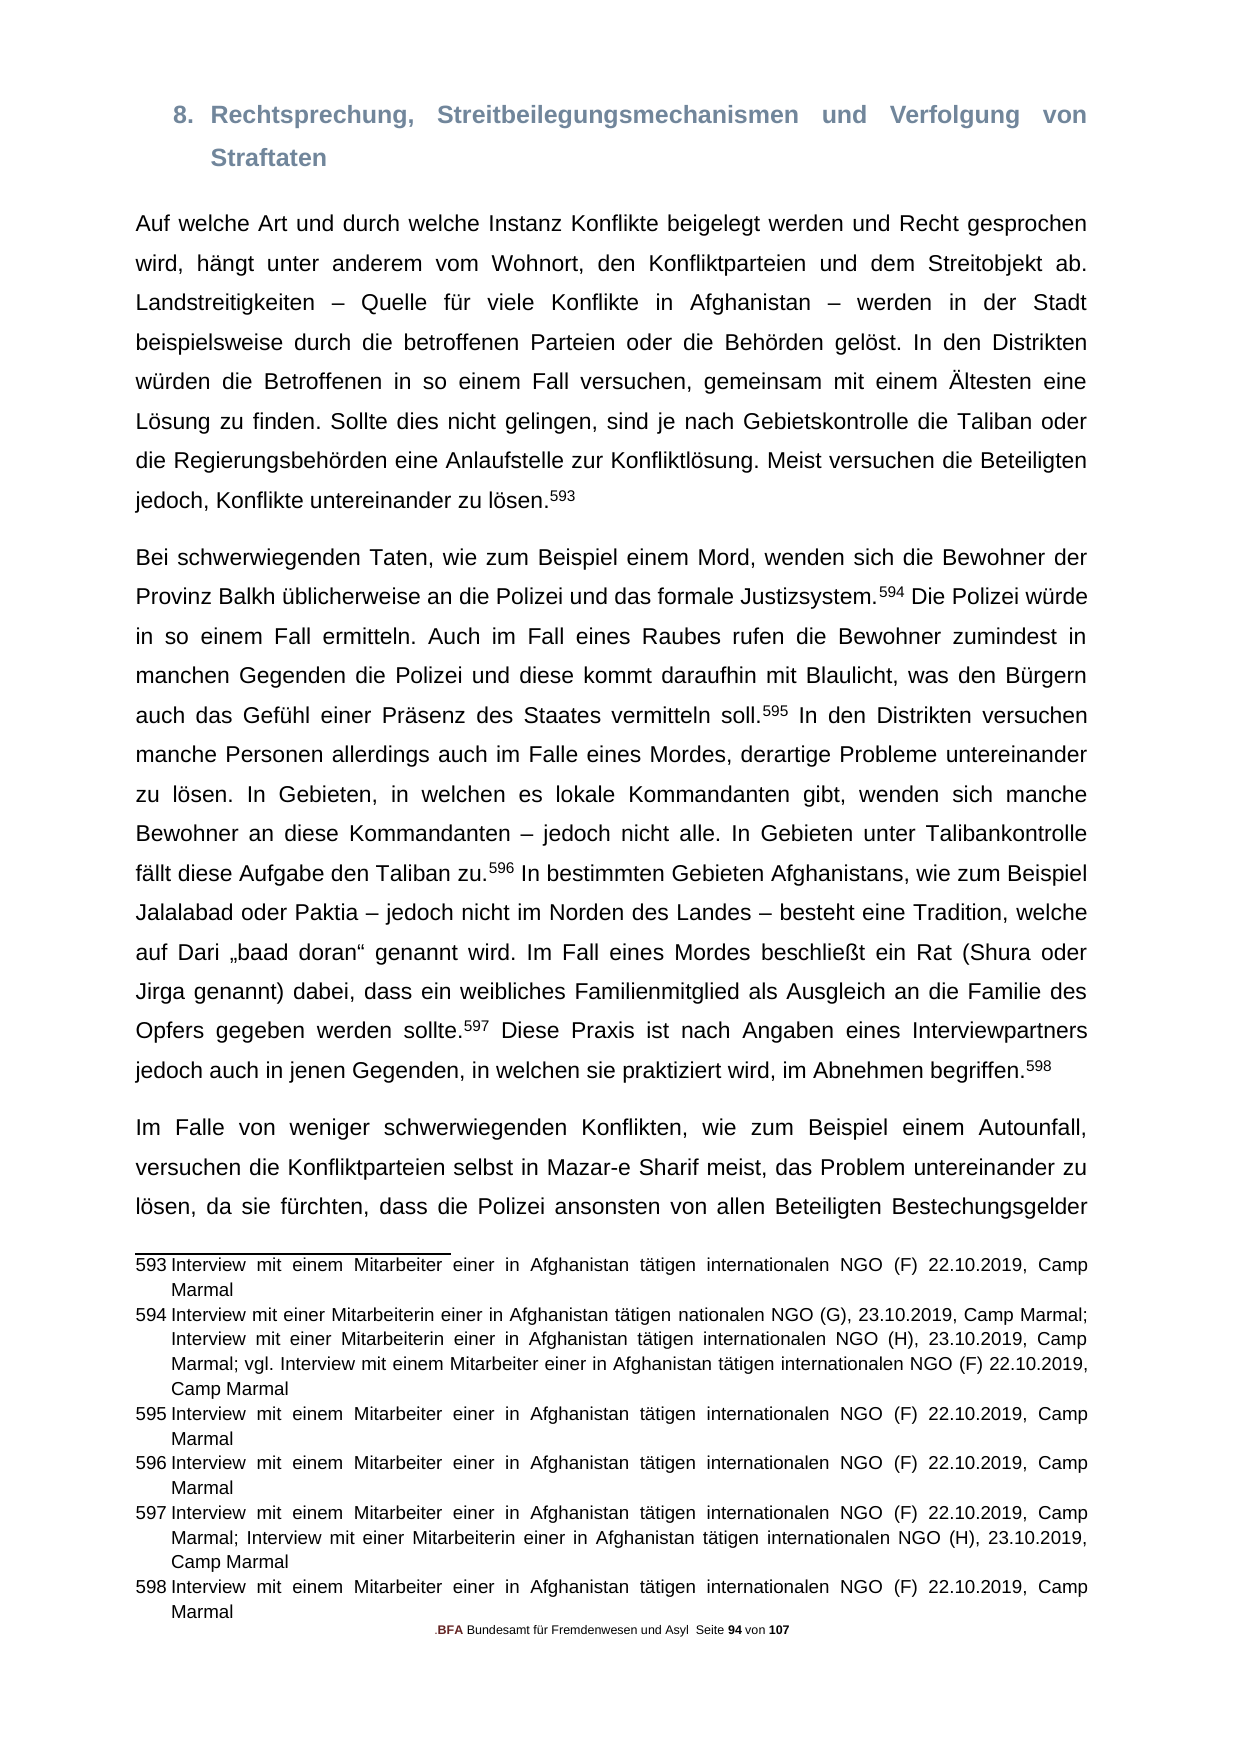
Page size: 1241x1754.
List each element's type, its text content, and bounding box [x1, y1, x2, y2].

text Interview mit einer Mitarbeiterin einer in Afghanistan tätigen nationalen NGO (G), 23.10.2019, Camp Marmal; Interview mit einer Mitarbeiterin einer in Afghanistan tätigen internationalen NGO (H), 23.10.2019, Camp Marmal; vgl. Interview mit einem Mitarbeiter einer in Afghanistan tätigen internationalen NGO (F) 22.10.2019, Camp Marmal [135, 1303, 1088, 1399]
text Interview mit einem Mitarbeiter einer in Afghanistan tätigen internationalen NGO (F) 22.10.2019, Camp Marmal [135, 1452, 1088, 1498]
text Interview mit einem Mitarbeiter einer in Afghanistan tätigen internationalen NGO (F) 22.10.2019, Camp Marmal [135, 1576, 1088, 1622]
text Im Falle von weniger schwerwiegenden Konflikten, wie zum Beispiel einem Autounfall, versuchen die Konfliktparteien selbst in Mazar-e Sharif meist, das Problem untereinander zu lösen, da sie fürchten, dass die Polizei ansonsten von allen Beteiligten Bestechungsgelder [135, 1114, 1088, 1219]
text Bei schwerwiegenden Taten, wie zum Beispiel einem Mord, wenden sich die Bewohner der Provinz Balkh üblicherweise an die Polizei und das formale Justizsystem. Die Polizei würde in so einem Fall ermitteln. Auch im Fall eines Raubes rufen die Bewohner zumindest in manchen Gegenden die Polizei und diese kommt daraufhin mit Blaulicht, was den Bürgern auch das Gefühl einer Präsenz des Staates vermitteln soll. In den Distrikten versuchen manche Personen allerdings auch im Falle eines Mordes, derartige Probleme untereinander zu lösen. In Gebieten, in welchen es lokale Kommandanten gibt, wenden sich manche Bewohner an diese Kommandanten – jedoch nicht alle. In Gebieten unter Talibankontrolle fällt diese Aufgabe den Taliban zu. In bestimmten Gebieten Afghanistans, wie zum Beispiel Jalalabad oder Paktia – jedoch nicht im Norden des Landes – besteht eine Tradition, welche auf Dari „baad doran“ genannt wird. Im Fall eines Mordes beschließt ein Rat (Shura oder Jirga genannt) dabei, dass ein weibliches Familienmitglied als Ausgleich an die Familie des Opfers gegeben werden sollte. Diese Praxis ist nach Angaben eines Interviewpartners jedoch auch in jenen Gegenden, in welchen sie praktiziert wird, im Abnehmen begriffen. [135, 544, 1088, 1083]
subtitle Rechtsprechung, Streitbeilegungsmechanismen und Verfolgung von Straftaten [173, 100, 1088, 172]
text Interview mit einem Mitarbeiter einer in Afghanistan tätigen internationalen NGO (F) 22.10.2019, Camp Marmal [135, 1402, 1088, 1449]
text Interview mit einem Mitarbeiter einer in Afghanistan tätigen internationalen NGO (F) 22.10.2019, Camp Marmal; Interview mit einer Mitarbeiterin einer in Afghanistan tätigen internationalen NGO (H), 23.10.2019, Camp Marmal [135, 1502, 1088, 1573]
text Auf welche Art und durch welche Instanz Konflikte beigelegt werden und Recht gesprochen wird, hängt unter anderem vom Wohnort, den Konfliktparteien und dem Streitobjekt ab. Landstreitigkeiten – Quelle für viele Konflikte in Afghanistan – werden in der Stadt beispielsweise durch die betroffenen Parteien oder die Behörden gelöst. In den Distrikten würden die Betroffenen in so einem Fall versuchen, gemeinsam mit einem Ältesten eine Lösung zu finden. Sollte dies nicht gelingen, sind je nach Gebietskontrolle die Taliban oder die Regierungsbehörden eine Anlaufstelle zur Konfliktlösung. Meist versuchen die Beteiligten jedoch, Konflikte untereinander zu lösen. [135, 210, 1088, 513]
text Interview mit einem Mitarbeiter einer in Afghanistan tätigen internationalen NGO (F) 22.10.2019, Camp Marmal [135, 1254, 1088, 1300]
